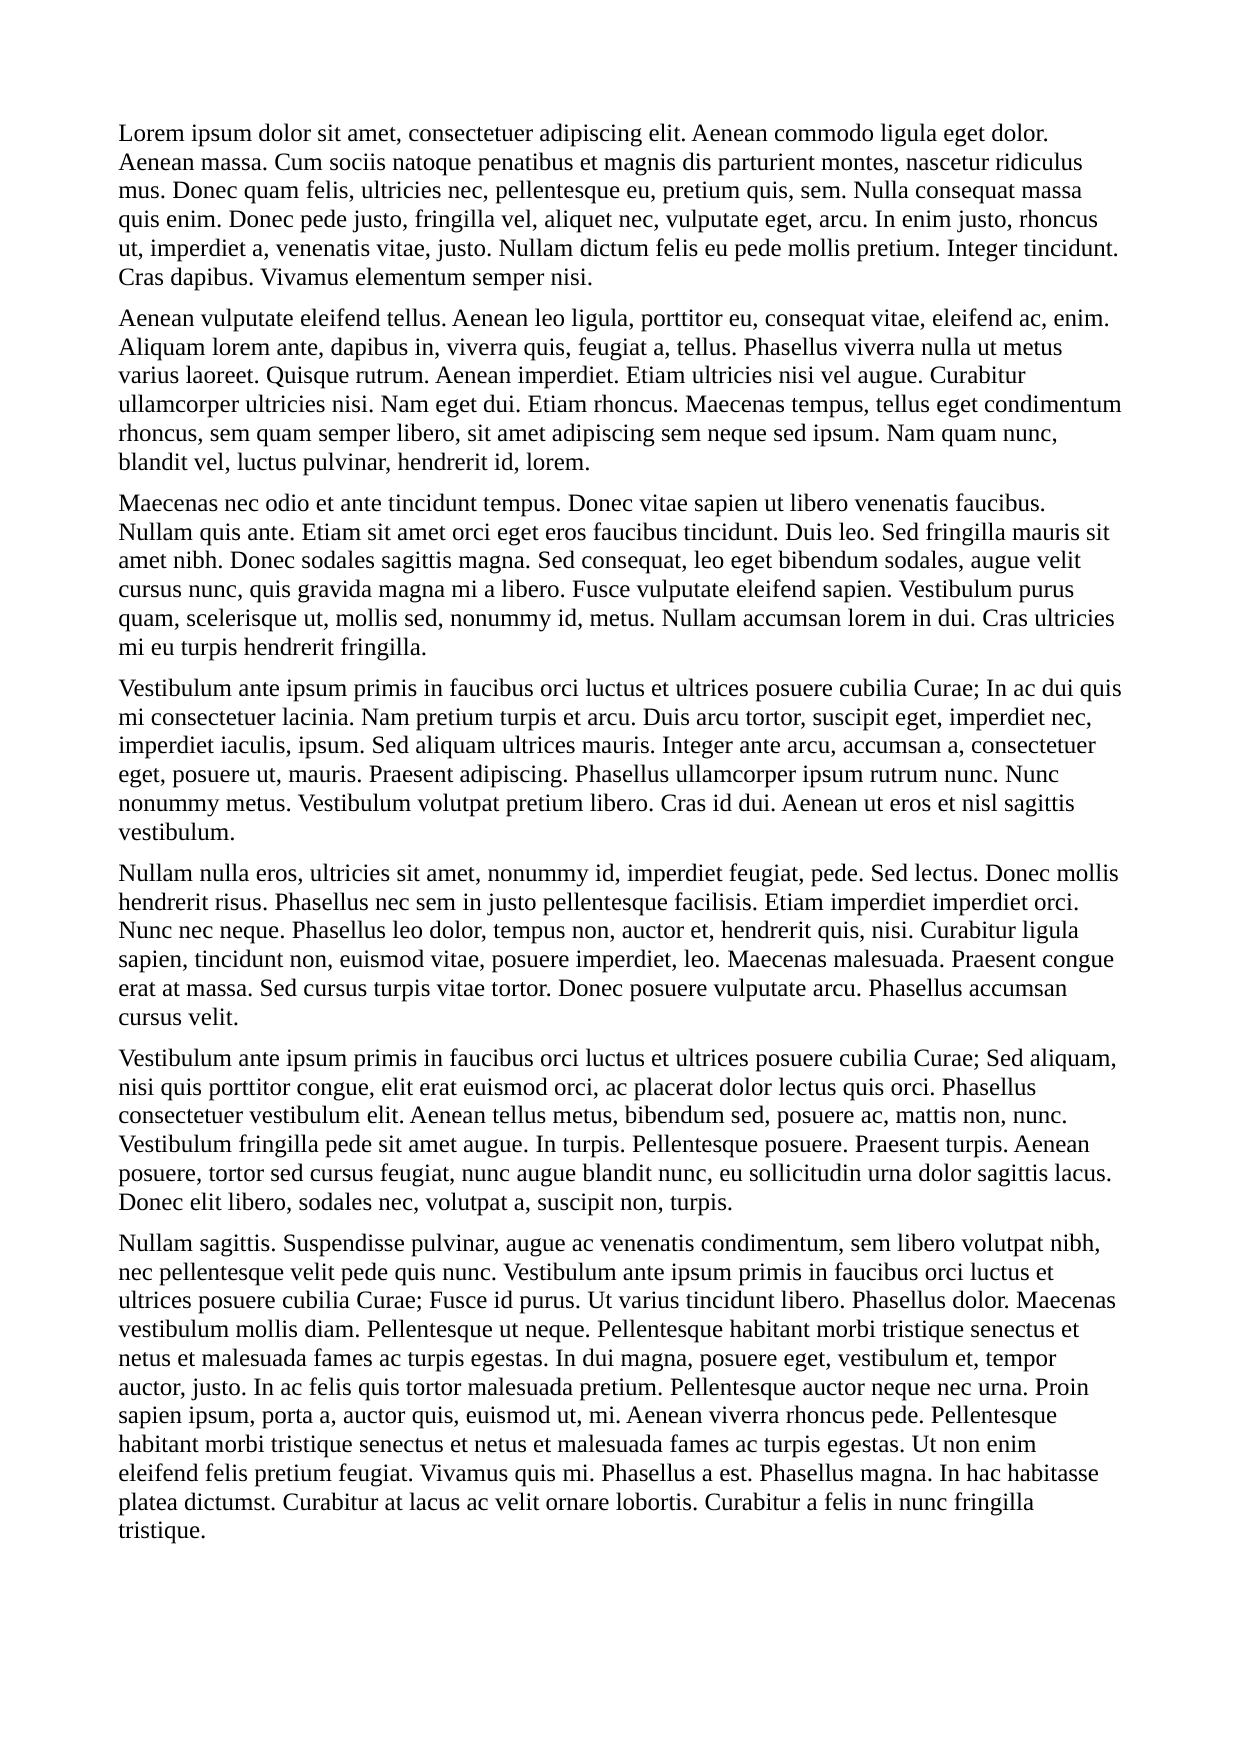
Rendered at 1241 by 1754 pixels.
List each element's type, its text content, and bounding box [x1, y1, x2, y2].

text Aenean vulputate eleifend tellus. Aenean leo ligula, porttitor eu, consequat vitae, eleifend ac, enim. Aliquam lorem ante, dapibus in, viverra quis, feugiat a, tellus. Phasellus viverra nulla ut metus varius laoreet. Quisque rutrum. Aenean imperdiet. Etiam ultricies nisi vel augue. Curabitur ullamcorper ultricies nisi. Nam eget dui. Etiam rhoncus. Maecenas tempus, tellus eget condimentum rhoncus, sem quam semper libero, sit amet adipiscing sem neque sed ipsum. Nam quam nunc, blandit vel, luctus pulvinar, hendrerit id, lorem. [118, 303, 1122, 476]
text Nullam sagittis. Suspendisse pulvinar, augue ac venenatis condimentum, sem libero volutpat nibh, nec pellentesque velit pede quis nunc. Vestibulum ante ipsum primis in faucibus orci luctus et ultrices posuere cubilia Curae; Fusce id purus. Ut varius tincidunt libero. Phasellus dolor. Maecenas vestibulum mollis diam. Pellentesque ut neque. Pellentesque habitant morbi tristique senectus et netus et malesuada fames ac turpis egestas. In dui magna, posuere eget, vestibulum et, tempor auctor, justo. In ac felis quis tortor malesuada pretium. Pellentesque auctor neque nec urna. Proin sapien ipsum, porta a, auctor quis, euismod ut, mi. Aenean viverra rhoncus pede. Pellentesque habitant morbi tristique senectus et netus et malesuada fames ac turpis egestas. Ut non enim eleifend felis pretium feugiat. Vivamus quis mi. Phasellus a est. Phasellus magna. In hac habitasse platea dictumst. Curabitur at lacus ac velit ornare lobortis. Curabitur a felis in nunc fringilla tristique. [118, 1228, 1122, 1544]
text Lorem ipsum dolor sit amet, consectetuer adipiscing elit. Aenean commodo ligula eget dolor. Aenean massa. Cum sociis natoque penatibus et magnis dis parturient montes, nascetur ridiculus mus. Donec quam felis, ultricies nec, pellentesque eu, pretium quis, sem. Nulla consequat massa quis enim. Donec pede justo, fringilla vel, aliquet nec, vulputate eget, arcu. In enim justo, rhoncus ut, imperdiet a, venenatis vitae, justo. Nullam dictum felis eu pede mollis pretium. Integer tincidunt. Cras dapibus. Vivamus elementum semper nisi. [118, 118, 1122, 291]
text Nullam nulla eros, ultricies sit amet, nonummy id, imperdiet feugiat, pede. Sed lectus. Donec mollis hendrerit risus. Phasellus nec sem in justo pellentesque facilisis. Etiam imperdiet imperdiet orci. Nunc nec neque. Phasellus leo dolor, tempus non, auctor et, hendrerit quis, nisi. Curabitur ligula sapien, tincidunt non, euismod vitae, posuere imperdiet, leo. Maecenas malesuada. Praesent congue erat at massa. Sed cursus turpis vitae tortor. Donec posuere vulputate arcu. Phasellus accumsan cursus velit. [118, 858, 1122, 1031]
text Maecenas nec odio et ante tincidunt tempus. Donec vitae sapien ut libero venenatis faucibus. Nullam quis ante. Etiam sit amet orci eget eros faucibus tincidunt. Duis leo. Sed fringilla mauris sit amet nibh. Donec sodales sagittis magna. Sed consequat, leo eget bibendum sodales, augue velit cursus nunc, quis gravida magna mi a libero. Fusce vulputate eleifend sapien. Vestibulum purus quam, scelerisque ut, mollis sed, nonummy id, metus. Nullam accumsan lorem in dui. Cras ultricies mi eu turpis hendrerit fringilla. [118, 488, 1122, 661]
text Vestibulum ante ipsum primis in faucibus orci luctus et ultrices posuere cubilia Curae; In ac dui quis mi consectetuer lacinia. Nam pretium turpis et arcu. Duis arcu tortor, suscipit eget, imperdiet nec, imperdiet iaculis, ipsum. Sed aliquam ultrices mauris. Integer ante arcu, accumsan a, consectetuer eget, posuere ut, mauris. Praesent adipiscing. Phasellus ullamcorper ipsum rutrum nunc. Nunc nonummy metus. Vestibulum volutpat pretium libero. Cras id dui. Aenean ut eros et nisl sagittis vestibulum. [118, 673, 1122, 846]
text Vestibulum ante ipsum primis in faucibus orci luctus et ultrices posuere cubilia Curae; Sed aliquam, nisi quis porttitor congue, elit erat euismod orci, ac placerat dolor lectus quis orci. Phasellus consectetuer vestibulum elit. Aenean tellus metus, bibendum sed, posuere ac, mattis non, nunc. Vestibulum fringilla pede sit amet augue. In turpis. Pellentesque posuere. Praesent turpis. Aenean posuere, tortor sed cursus feugiat, nunc augue blandit nunc, eu sollicitudin urna dolor sagittis lacus. Donec elit libero, sodales nec, volutpat a, suscipit non, turpis. [118, 1043, 1122, 1216]
